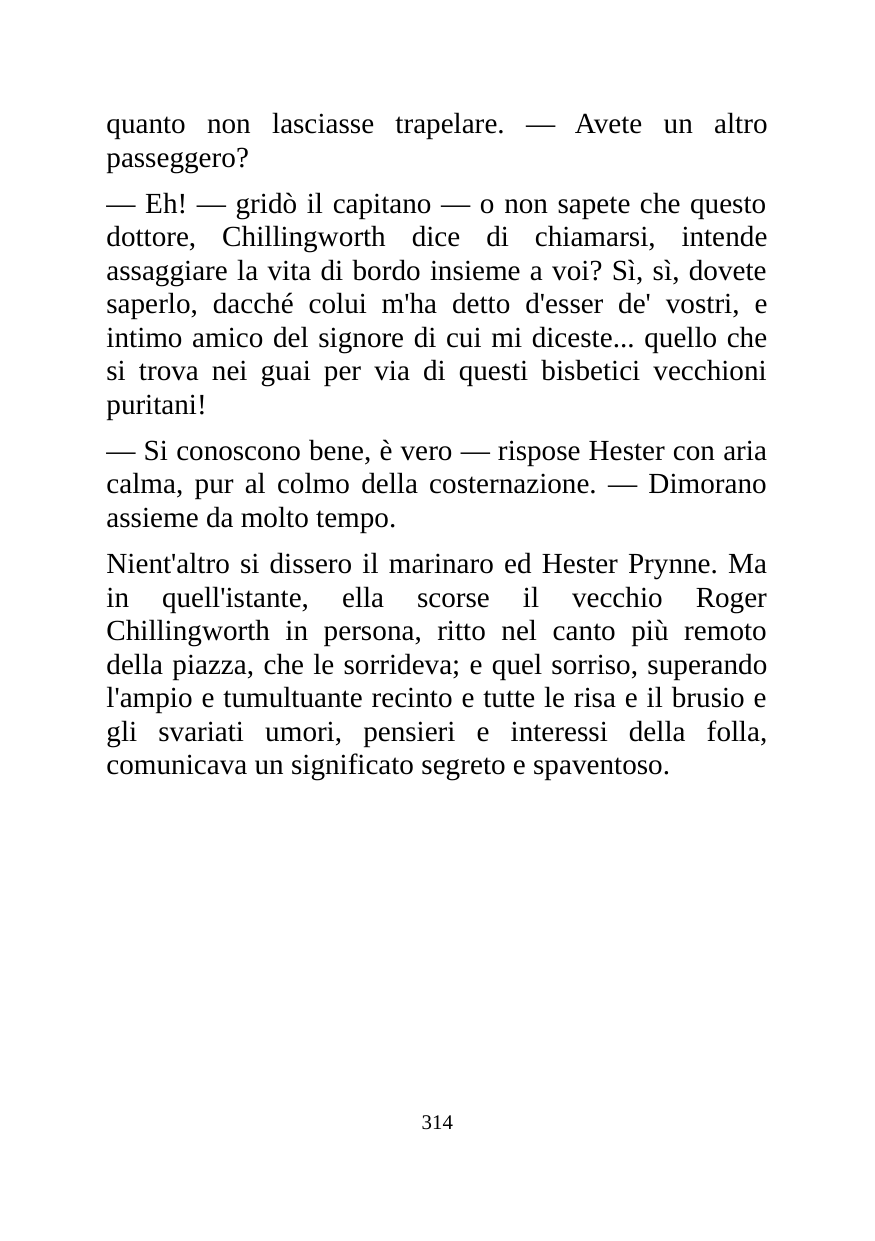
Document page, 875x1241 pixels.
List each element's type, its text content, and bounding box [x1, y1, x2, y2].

text quanto non lasciasse trapelare. — Avete un altro passeggero? [106, 106, 768, 173]
text Nient'altro si dissero il marinaro ed Hester Prynne. Ma in quell'istante, ella scorse il vecchio Roger Chillingworth in persona, ritto nel canto più remoto della piazza, che le sorrideva; e quel sorriso, superando l'ampio e tumultuante recinto e tutte le risa e il brusio e gli svariati umori, pensieri e interessi della folla, comunicava un significato segreto e spaventoso. [106, 546, 768, 781]
text — Eh! — gridò il capitano — o non sapete che questo dottore, Chillingworth dice di chiamarsi, intende assaggiare la vita di bordo insieme a voi? Sì, sì, dovete saperlo, dacché colui m'ha detto d'esser de' vostri, e intimo amico del signore di cui mi diceste... quello che si trova nei guai per via di questi bisbetici vecchioni puritani! [106, 186, 768, 421]
text — Si conoscono bene, è vero — rispose Hester con aria calma, pur al colmo della costernazione. — Dimorano assieme da molto tempo. [106, 433, 768, 534]
